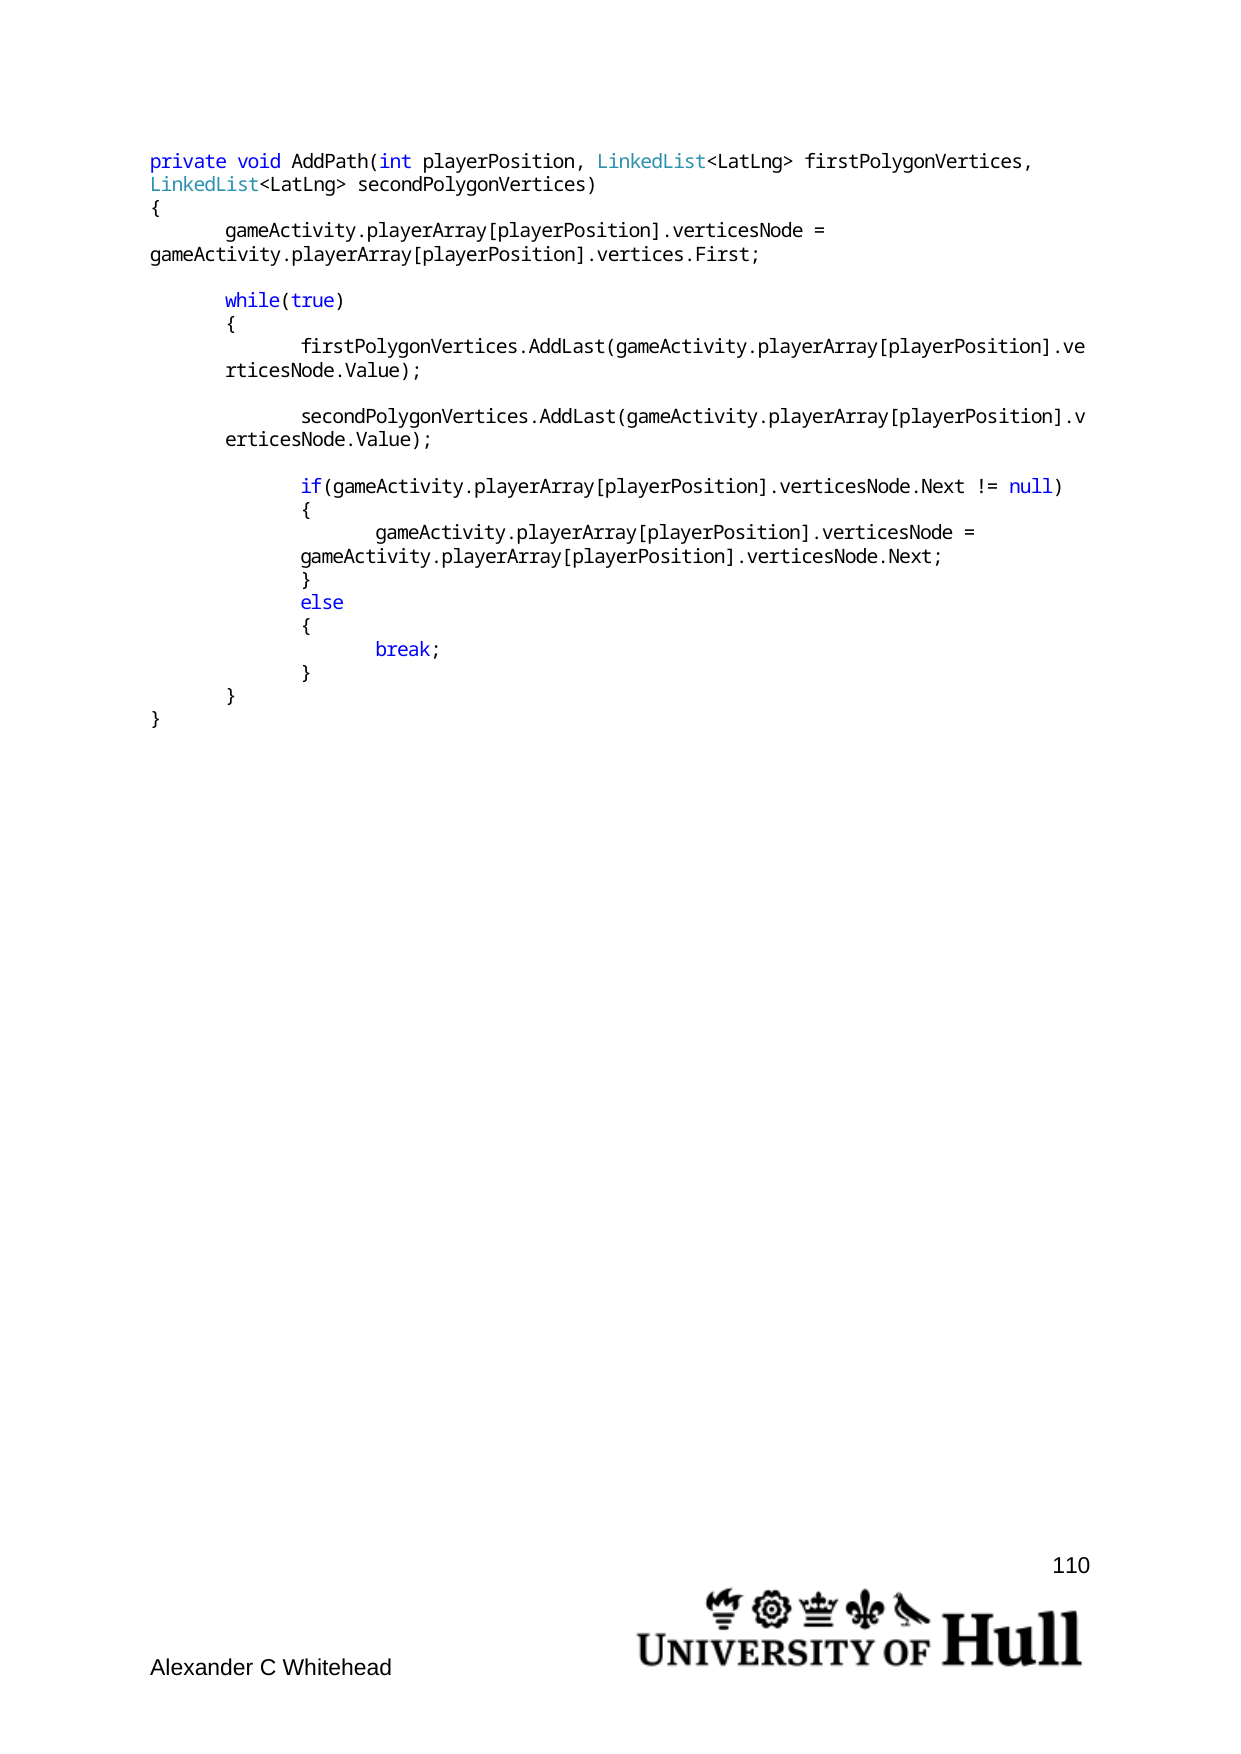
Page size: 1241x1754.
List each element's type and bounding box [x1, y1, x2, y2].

picture [630, 1578, 1091, 1676]
